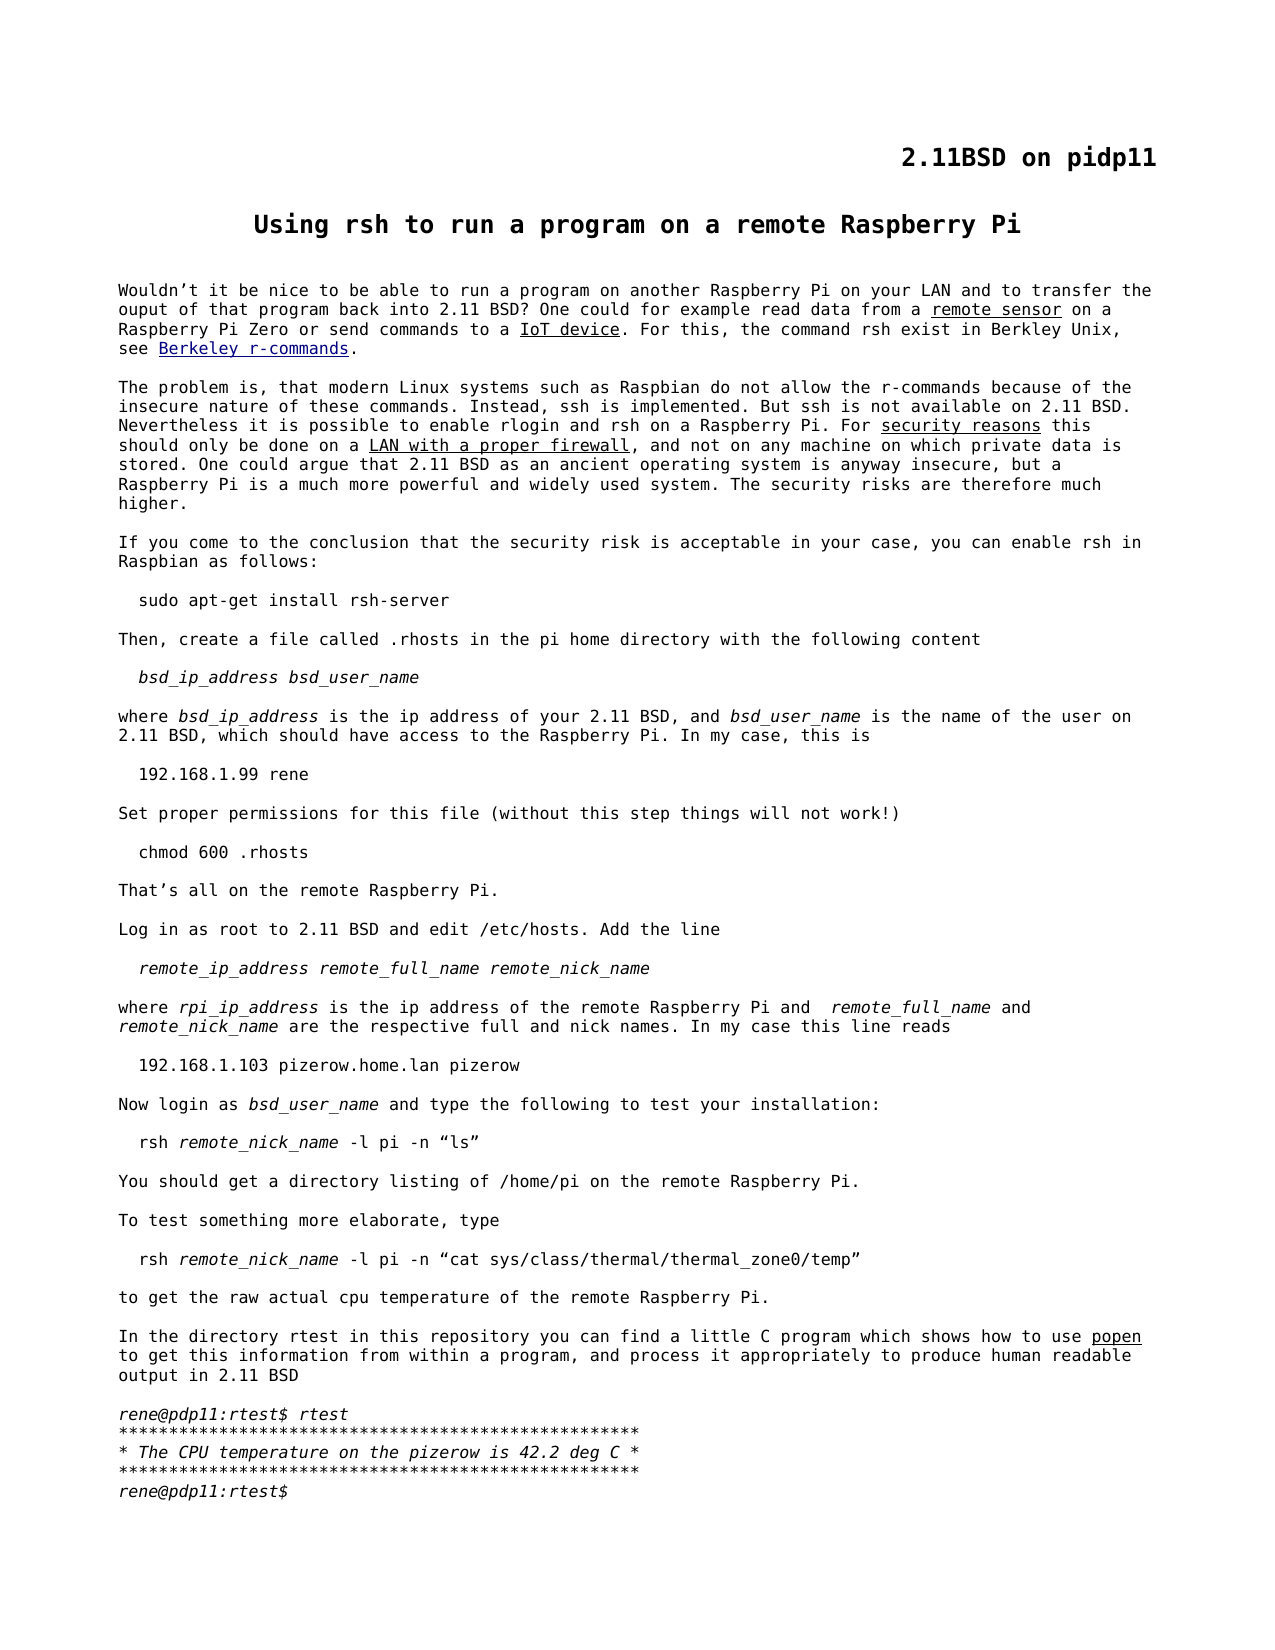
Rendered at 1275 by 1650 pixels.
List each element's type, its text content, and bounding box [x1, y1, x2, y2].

text In the directory rtest in this repository you can find a little C program which shows how to use popen to get this information from within a program, and process it appropriately to produce human readable output in 2.11 BSD [118, 1327, 1157, 1385]
text Now login as bsd_user_name and type the following to test your installation: [118, 1094, 1157, 1114]
text bsd_ip_address bsd_user_name [118, 668, 1157, 687]
text You should get a directory listing of /home/pi on the remote Raspberry Pi. [118, 1172, 1157, 1191]
text 192.168.1.99 rene [118, 765, 1157, 784]
text **************************************************** [118, 1424, 1157, 1443]
text rsh remote_nick_name -l pi -n “cat sys/class/thermal/thermal_zone0/temp” [118, 1249, 1157, 1269]
text Wouldn’t it be nice to be able to run a program on another Raspberry Pi on your LAN and to transfer the ouput of that program back into 2.11 BSD? One could for example read data from a remote sensor on a Raspberry Pi Zero or send commands to a IoT device. For this, the command rsh exist in Berkley Unix, see Berkeley r-commands. [118, 281, 1157, 358]
text Log in as root to 2.11 BSD and edit /etc/hosts. Add the line [118, 920, 1157, 939]
text If you come to the conclusion that the security risk is acceptable in your case, you can enable rsh in Raspbian as follows: [118, 532, 1157, 571]
text rene@pdp11:rtest$ rtest [118, 1404, 1157, 1424]
text Set proper permissions for this file (without this step things will not work!) [118, 804, 1157, 823]
text That’s all on the remote Raspberry Pi. [118, 881, 1157, 901]
title Using rsh to run a program on a remote Raspberry Pi [118, 210, 1157, 239]
text rsh remote_nick_name -l pi -n “ls” [118, 1133, 1157, 1152]
text where rpi_ip_address is the ip address of the remote Raspberry Pi and remote_full_name and remote_nick_name are the respective full and nick names. In my case this line reads [118, 997, 1157, 1036]
text to get the raw actual cpu temperature of the remote Raspberry Pi. [118, 1288, 1157, 1307]
text To test something more elaborate, type [118, 1211, 1157, 1230]
text The problem is, that modern Linux systems such as Raspbian do not allow the r-commands because of the insecure nature of these commands. Instead, ssh is implemented. But ssh is not available on 2.11 BSD. Nevertheless it is possible to enable rlogin and rsh on a Raspberry Pi. For security reasons this should only be done on a LAN with a proper firewall, and not on any machine on which private data is stored. One could argue that 2.11 BSD as an ancient operating system is anyway insecure, but a Raspberry Pi is a much more powerful and widely used system. The security risks are therefore much higher. [118, 377, 1157, 513]
text chmod 600 .rhosts [118, 842, 1157, 862]
text 192.168.1.103 pizerow.home.lan pizerow [118, 1056, 1157, 1075]
text **************************************************** [118, 1462, 1157, 1482]
text Then, create a file called .rhosts in the pi home directory with the following content [118, 629, 1157, 649]
title 2.11BSD on pidp11 [118, 143, 1157, 172]
text rene@pdp11:rtest$ [118, 1482, 1157, 1501]
text * The CPU temperature on the pizerow is 42.2 deg C * [118, 1443, 1157, 1462]
text sudo apt-get install rsh-server [118, 591, 1157, 610]
text where bsd_ip_address is the ip address of your 2.11 BSD, and bsd_user_name is the name of the user on 2.11 BSD, which should have access to the Raspberry Pi. In my case, this is [118, 707, 1157, 746]
text remote_ip_address remote_full_name remote_nick_name [118, 959, 1157, 978]
